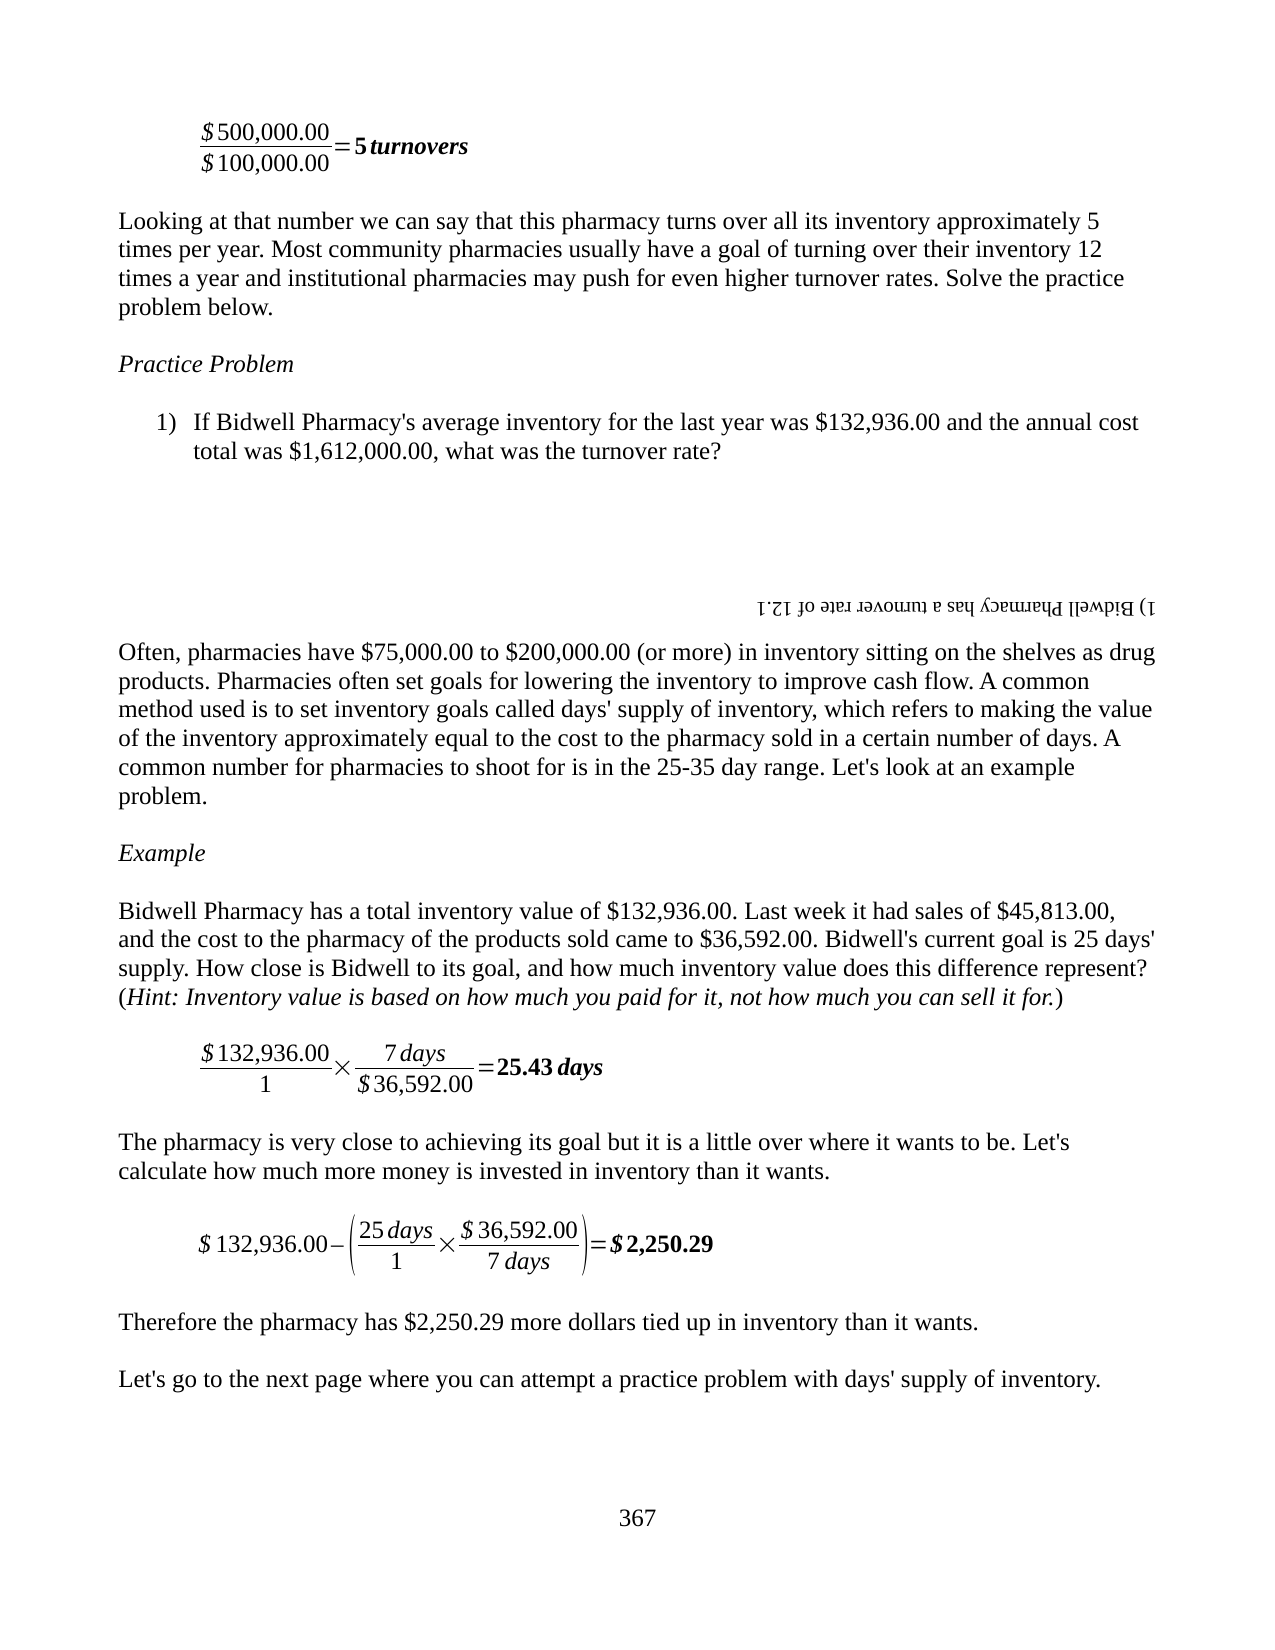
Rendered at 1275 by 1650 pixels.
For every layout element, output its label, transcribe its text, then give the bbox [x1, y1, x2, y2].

text Let's go to the next page where you can attempt a practice problem with days' supply of inventory. [118, 1364, 1157, 1393]
text Practice Problem [118, 349, 1157, 378]
text Bidwell Pharmacy has a total inventory value of $132,936.00. Last week it had sales of $45,813.00, and the cost to the pharmacy of the products sold came to $36,592.00. Bidwell's current goal is 25 days' supply. How close is Bidwell to its goal, and how much inventory value does this difference represent? (Hint: Inventory value is based on how much you paid for it, not how much you can sell it for.) [118, 896, 1157, 1011]
text Looking at that number we can say that this pharmacy turns over all its inventory approximately 5 times per year. Most community pharmacies usually have a goal of turning over their inventory 12 times a year and institutional pharmacies may push for even higher turnover rates. Solve the practice problem below. [118, 206, 1157, 321]
text The pharmacy is very close to achieving its goal but it is a little over where it wants to be. Let's calculate how much more money is invested in inventory than it wants. [118, 1127, 1157, 1185]
text Often, pharmacies have $75,000.00 to $200,000.00 (or more) in inventory sitting on the shelves as drug products. Pharmacies often set goals for lowering the inventory to improve cash flow. A common method used is to set inventory goals called days' supply of inventory, which refers to making the value of the inventory approximately equal to the cost to the pharmacy sold in a certain number of days. A common number for pharmacies to shoot for is in the 25-35 day range. Let's look at an example problem. [118, 637, 1157, 809]
text Therefore the pharmacy has $2,250.29 more dollars tied up in inventory than it wants. [118, 1307, 1157, 1336]
text Example [118, 838, 1157, 867]
list If Bidwell Pharmacy's average inventory for the last year was $132,936.00 and the annual cost total was $1,612,000.00, what was the turnover rate? [156, 407, 1157, 464]
